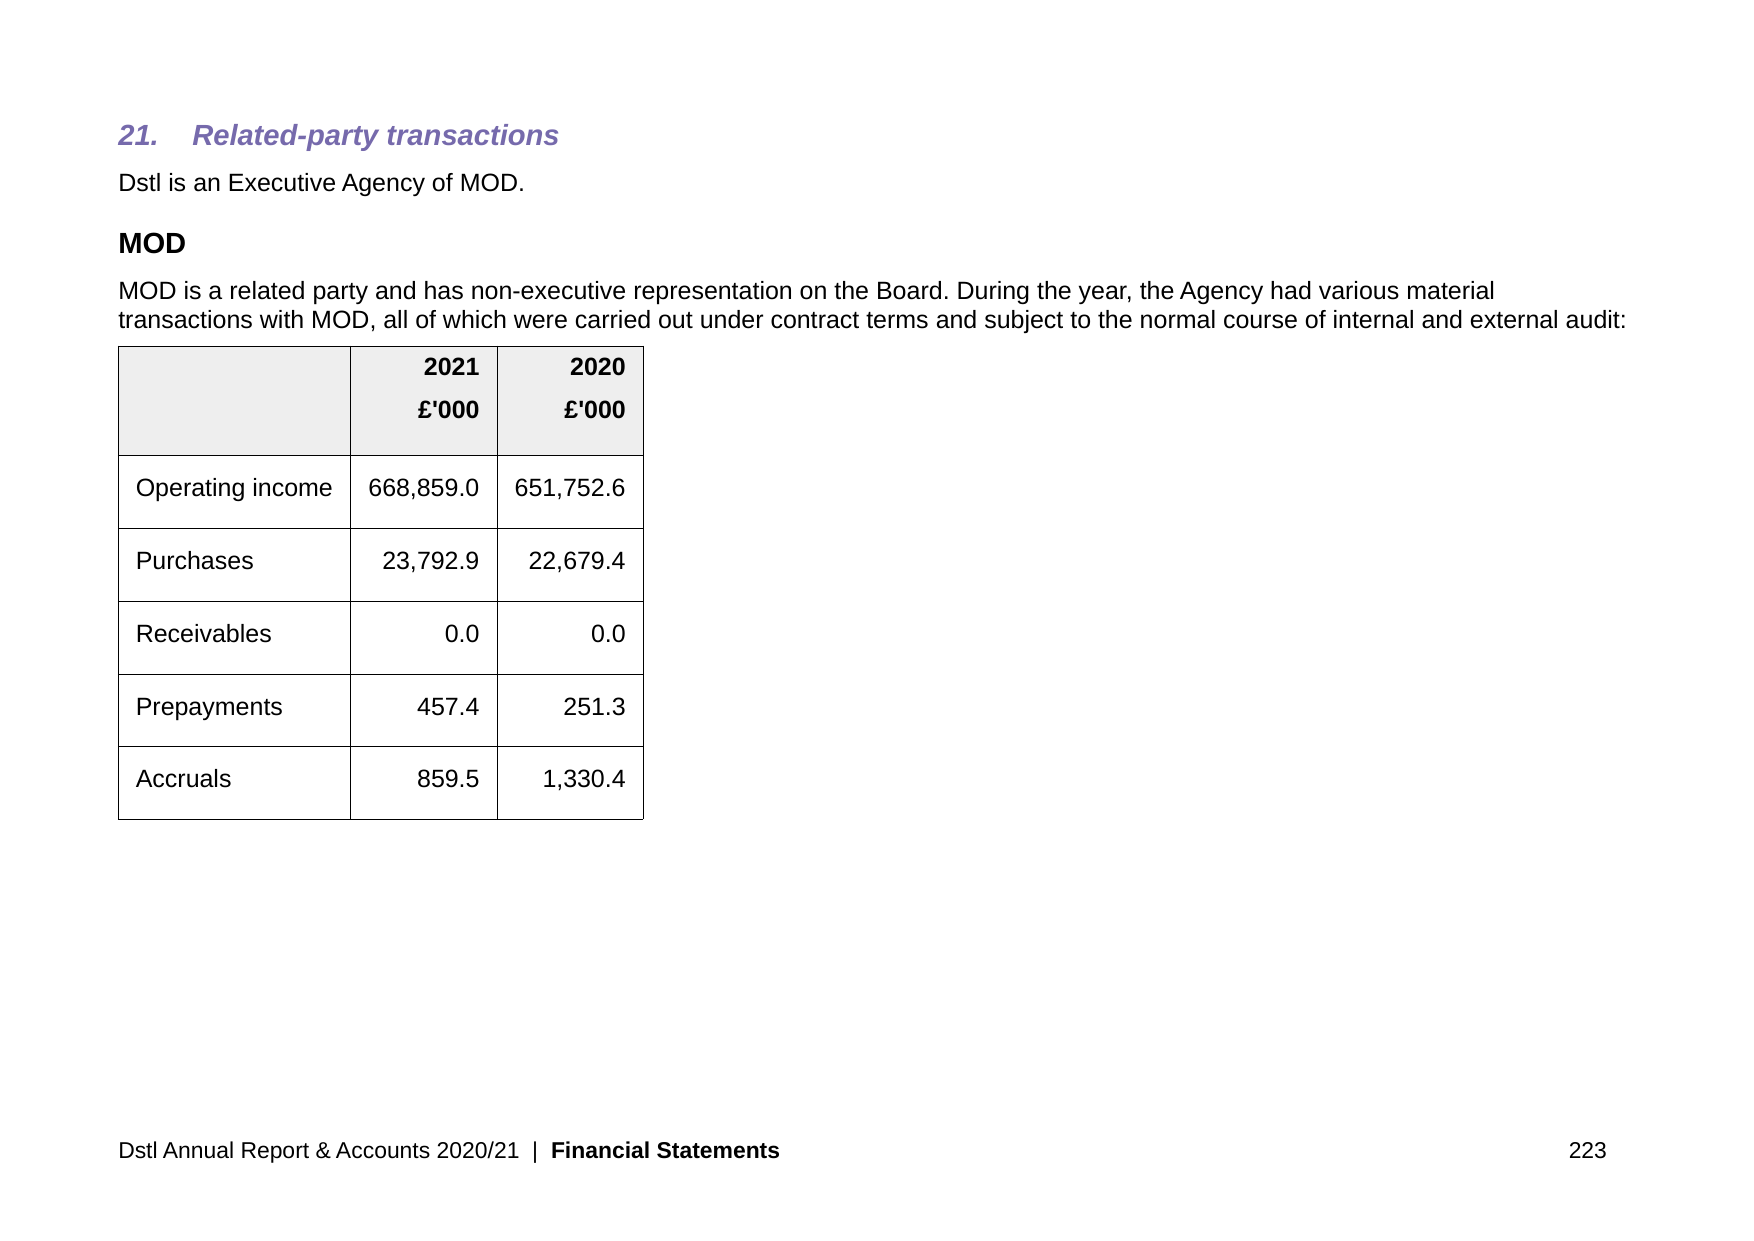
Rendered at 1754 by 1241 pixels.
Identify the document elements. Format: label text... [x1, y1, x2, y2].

table_cell 668,859.0 [351, 456, 497, 528]
table_cell 22,679.4 [498, 529, 643, 601]
table_cell Purchases [119, 529, 350, 601]
subtitle MOD [118, 226, 1636, 259]
table_header 2020 £'000 [498, 347, 643, 455]
table_cell Receivables [119, 602, 350, 673]
table_header [119, 347, 350, 455]
table_header 2021 £'000 [351, 347, 497, 455]
table_cell 457.4 [351, 675, 497, 746]
table_cell 251.3 [498, 675, 643, 746]
text Dstl is an Executive Agency of MOD. [118, 168, 1636, 197]
table_cell 0.0 [351, 602, 497, 673]
table_cell 859.5 [351, 747, 497, 819]
table_cell 1,330.4 [498, 747, 643, 819]
table_cell Prepayments [119, 675, 350, 746]
table_cell Operating income [119, 456, 350, 528]
table_cell 23,792.9 [351, 529, 497, 601]
table_cell Accruals [119, 747, 350, 819]
text MOD is a related party and has non-executive representation on the Board. During the year, the Agency had various material transactions with MOD, all of which were carried out under contract terms and subject to the normal course of internal and external audit: [118, 276, 1636, 334]
subtitle 21. Related-party transactions [118, 118, 1636, 152]
table_cell 0.0 [498, 602, 643, 673]
table_cell 651,752.6 [498, 456, 643, 528]
